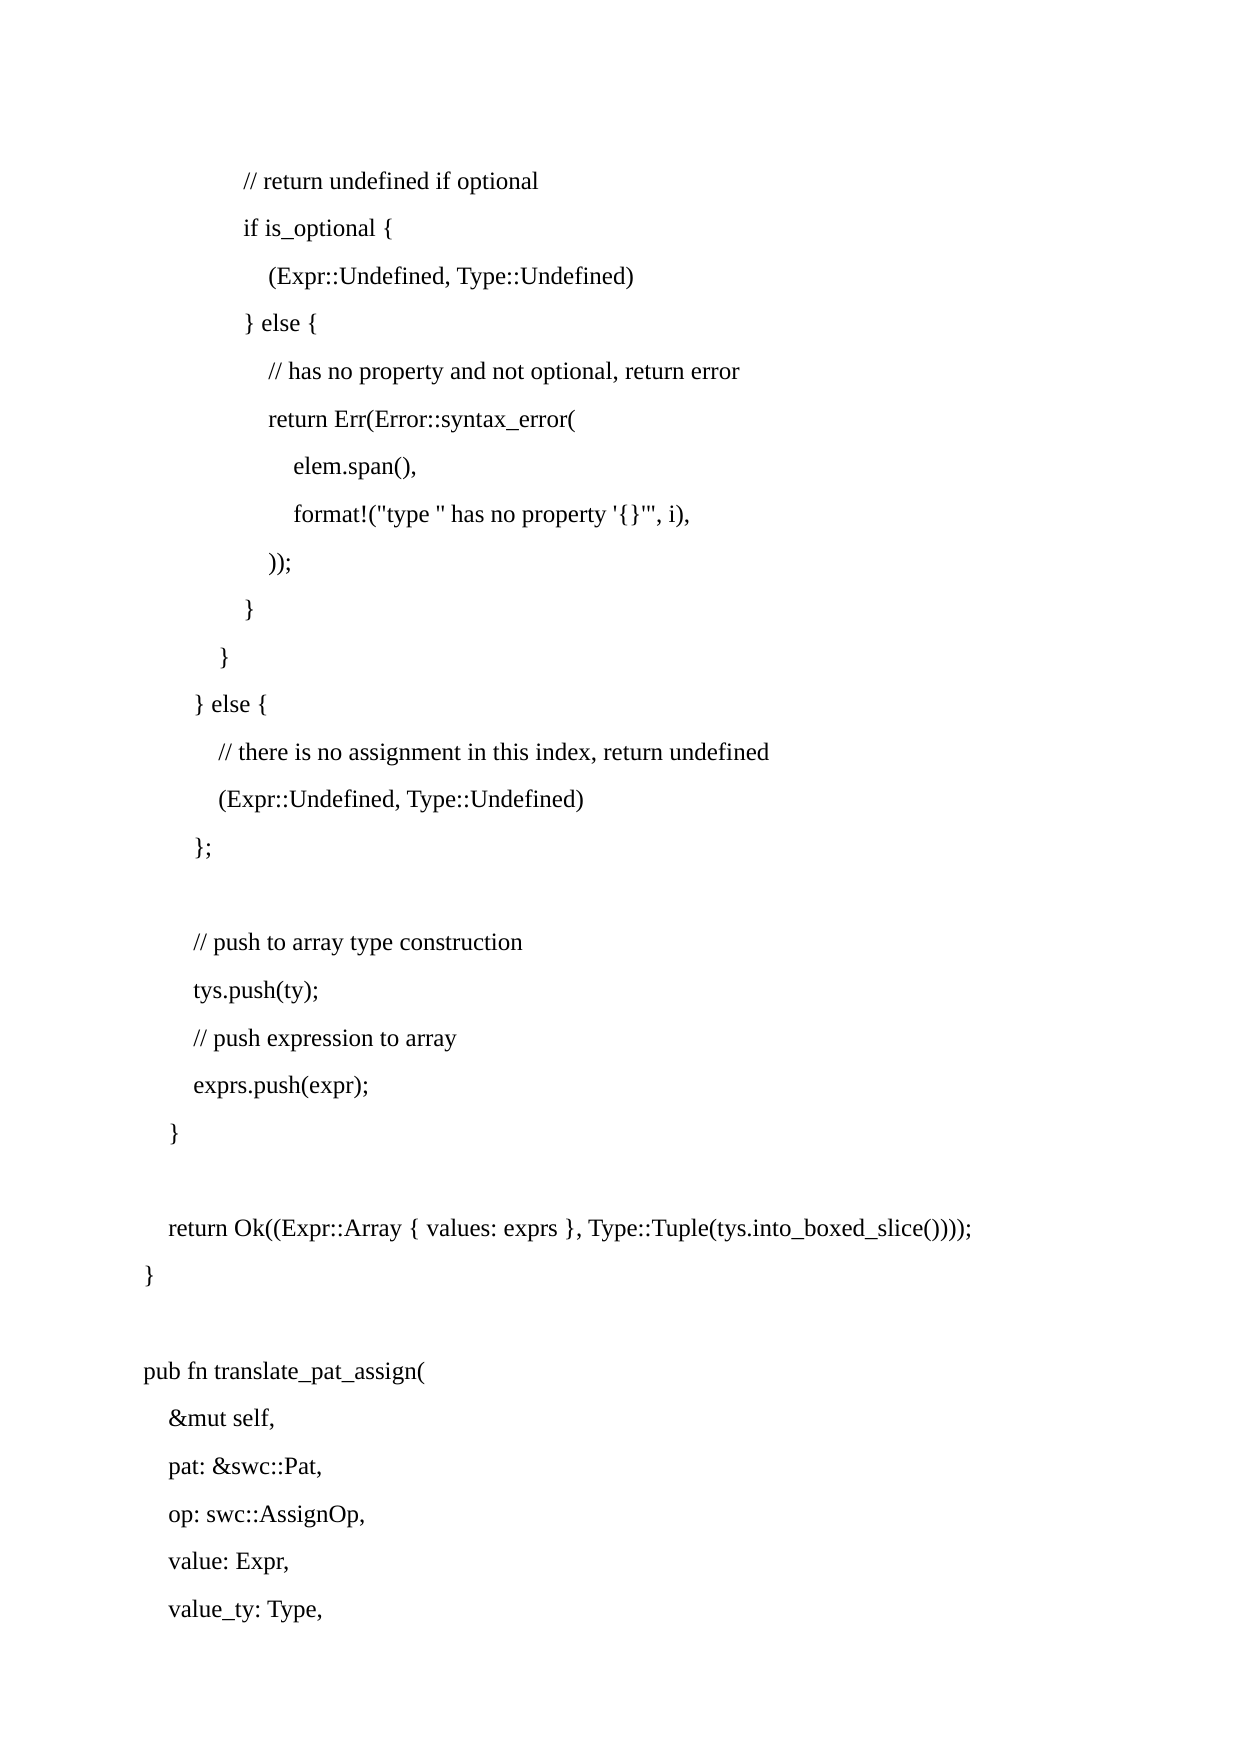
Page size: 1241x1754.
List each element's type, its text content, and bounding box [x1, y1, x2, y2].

text format!("type '' has no property '{}'", i), [118, 499, 1122, 528]
text // push expression to array [118, 1023, 1122, 1051]
text } [118, 642, 1122, 671]
text (Expr::Undefined, Type::Undefined) [118, 261, 1122, 290]
text // has no property and not optional, return error [118, 356, 1122, 385]
text return Ok((Expr::Array { values: exprs }, Type::Tuple(tys.into_boxed_slice()))); [118, 1213, 1122, 1242]
text pat: &swc::Pat, [118, 1451, 1122, 1480]
text tys.push(ty); [118, 975, 1122, 1004]
text // return undefined if optional [118, 166, 1122, 194]
text // there is no assignment in this index, return undefined [118, 737, 1122, 766]
text value_ty: Type, [118, 1594, 1122, 1623]
text } [118, 594, 1122, 623]
text value: Expr, [118, 1546, 1122, 1575]
text if is_optional { [118, 213, 1122, 242]
text }; [118, 832, 1122, 861]
text elem.span(), [118, 451, 1122, 480]
text // push to array type construction [118, 927, 1122, 956]
text op: swc::AssignOp, [118, 1499, 1122, 1527]
text } [118, 1118, 1122, 1147]
text (Expr::Undefined, Type::Undefined) [118, 784, 1122, 813]
text exprs.push(expr); [118, 1070, 1122, 1099]
text pub fn translate_pat_assign( [118, 1356, 1122, 1384]
text )); [118, 547, 1122, 575]
text &mut self, [118, 1403, 1122, 1432]
text } [118, 1261, 1122, 1289]
text } else { [118, 308, 1122, 337]
text } else { [118, 689, 1122, 718]
text return Err(Error::syntax_error( [118, 404, 1122, 432]
